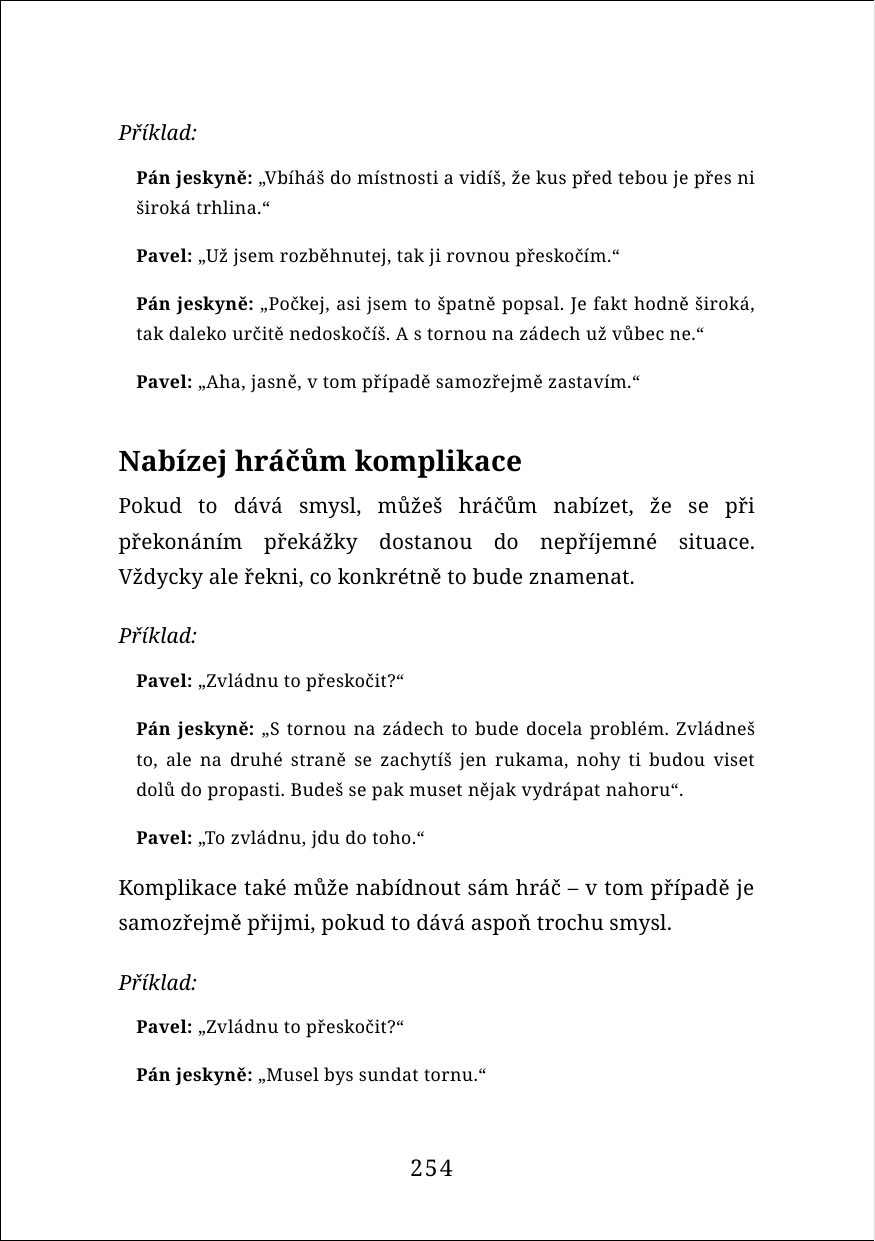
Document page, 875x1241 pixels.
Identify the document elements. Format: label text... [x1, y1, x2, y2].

text Pavel: „Aha, jasně, v tom případě samozřejmě zastavím.“ [136, 370, 756, 394]
text Pán jeskyně: „S tornou na zádech to bude docela problém. Zvládneš to, ale na druhé straně se zachytíš jen rukama, nohy ti budou viset dolů do propasti. Budeš se pak muset nějak vydrápat nahoru“. [136, 717, 756, 801]
text Pán jeskyně: „Vbíháš do místnosti a vidíš, že kus před tebou je přes ni široká trhlina.“ [136, 166, 756, 220]
text Pokud to dává smysl, můžeš hráčům nabízet, že se při překonáním překážky dostanou do nepříjemné situace. Vždycky ale řekni, co konkrétně to bude znamenat. [118, 491, 756, 591]
text Pavel: „To zvládnu, jdu do toho.“ [136, 825, 756, 849]
text Příklad: [118, 118, 756, 147]
text Pán jeskyně: „Musel bys sundat tornu.“ [136, 1063, 756, 1087]
text Pavel: „Zvládnu to přeskočit?“ [136, 1015, 756, 1039]
text Komplikace také může nabídnout sám hráč – v tom případě je samozřejmě přijmi, pokud to dává aspoň trochu smysl. [118, 873, 756, 937]
text Příklad: [118, 622, 756, 650]
text Pán jeskyně: „Počkej, asi jsem to špatně popsal. Je fakt hodně široká, tak daleko určitě nedoskočíš. A s tornou na zádech už vůbec ne.“ [136, 292, 756, 346]
subtitle Nabízej hráčům komplikace [118, 441, 756, 479]
text Pavel: „Už jsem rozběhnutej, tak ji rovnou přeskočím.“ [136, 244, 756, 268]
text Příklad: [118, 968, 756, 996]
text Pavel: „Zvládnu to přeskočit?“ [136, 669, 756, 693]
